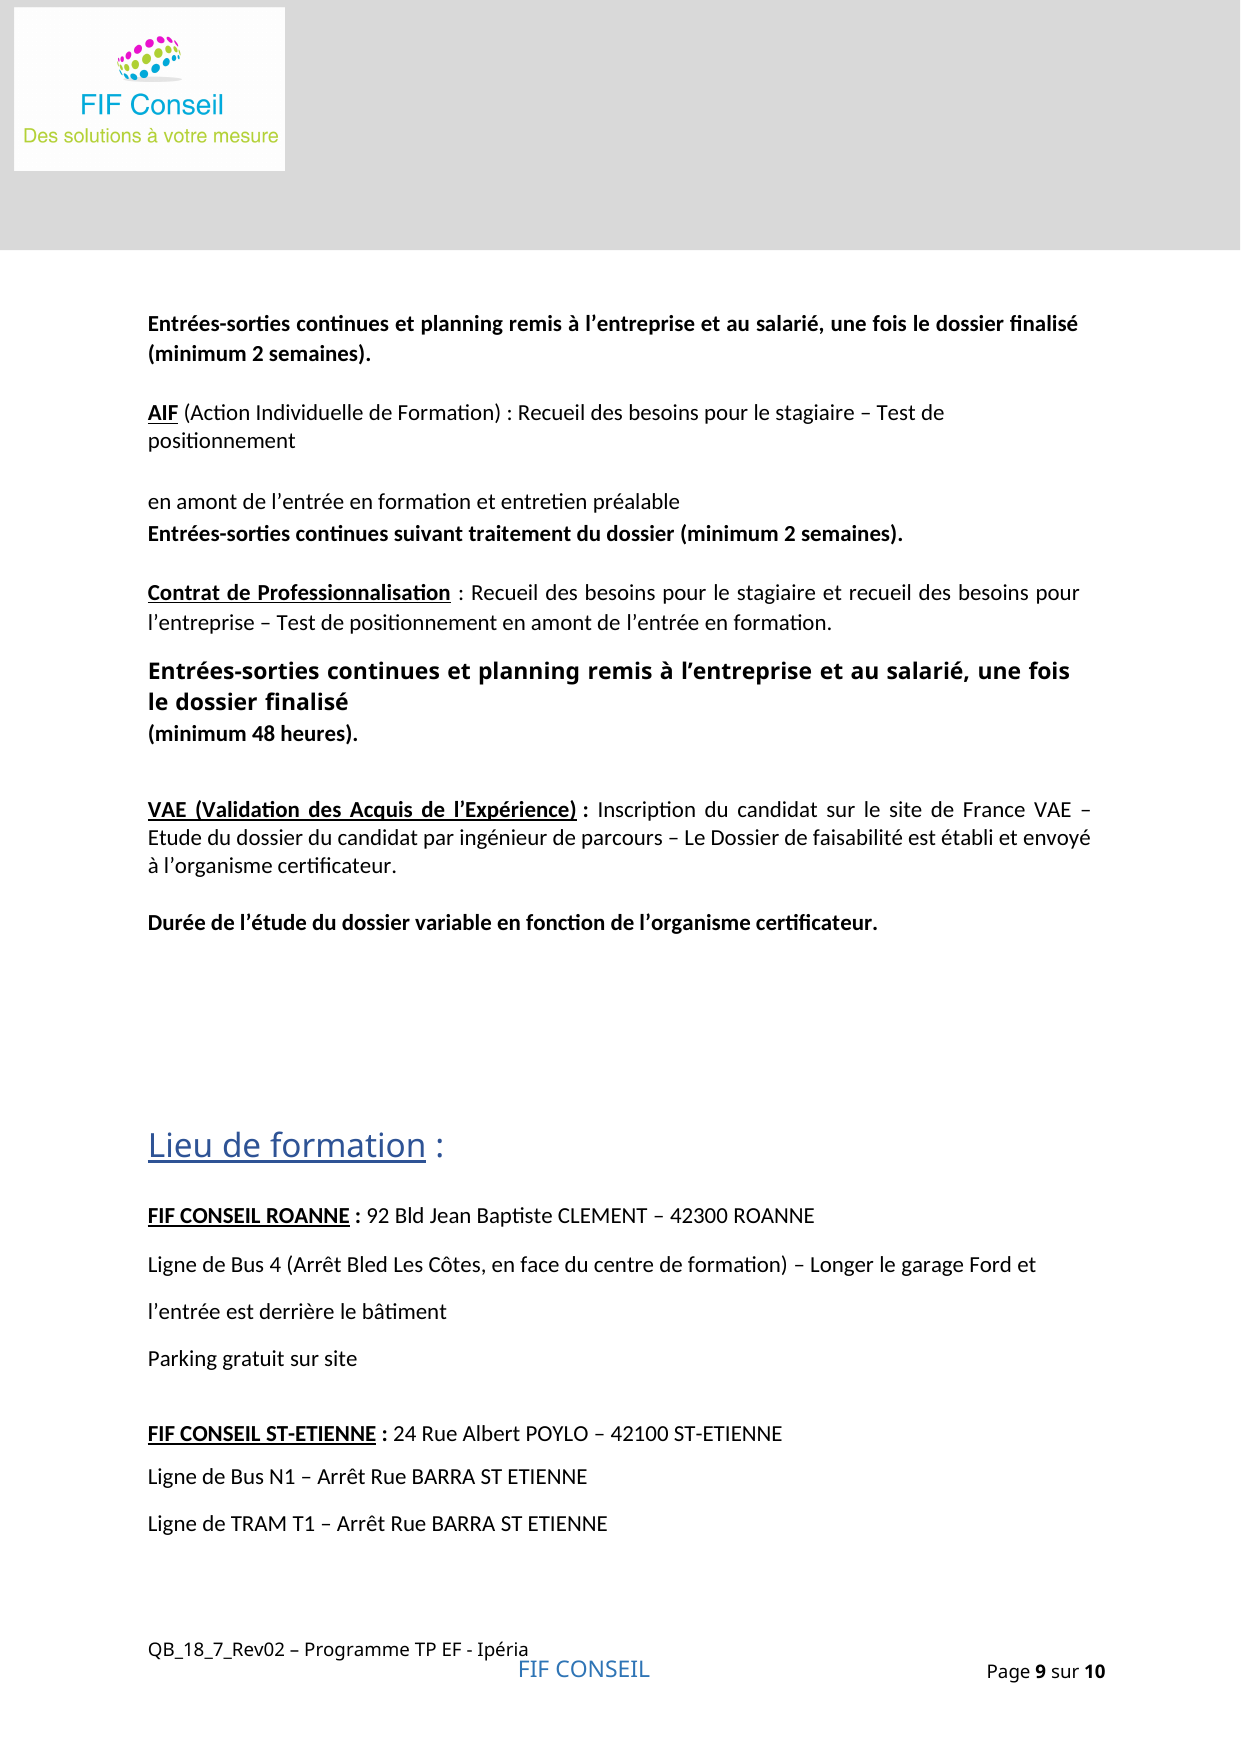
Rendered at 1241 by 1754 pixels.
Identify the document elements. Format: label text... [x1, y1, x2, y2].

subtitle Entrées-sorties continues et planning remis à l’entreprise et au salarié, une fois le dossier finalisé (minimum 2 semaines). [148, 309, 1081, 367]
subtitle Lieu de formation : [148, 1122, 1093, 1167]
text Ligne de Bus 4 (Arrêt Bled Les Côtes, en face du centre de formation) – Longer le garage Ford et [148, 1250, 1093, 1278]
text Parking gratuit sur site [148, 1344, 1093, 1372]
text FIF CONSEIL ROANNE : 92 Bld Jean Baptiste CLEMENT – 42300 ROANNE [148, 1201, 1093, 1229]
text FIF CONSEIL ST-ETIENNE : 24 Rue Albert POYLO – 42100 ST-ETIENNE [148, 1419, 1093, 1447]
text Contrat de Professionnalisation : Recueil des besoins pour le stagiaire et recueil des besoins pour l’entreprise – Test de positionnement en amont de l’entrée en formation. [148, 578, 1081, 636]
text Ligne de Bus N1 – Arrêt Rue BARRA ST ETIENNE Ligne de TRAM T1 – Arrêt Rue BARRA ST ETIENNE [148, 1462, 622, 1537]
text AIF (Action Individuelle de Formation) : Recueil des besoins pour le stagiaire – Test de positionnement [148, 398, 1093, 454]
text en amont de l’entrée en formation et entretien préalable [148, 487, 1093, 515]
text l’entrée est derrière le bâtiment [148, 1297, 1093, 1325]
text Durée de l’étude du dossier variable en fonction de l’organisme certificateur. [148, 908, 1093, 937]
picture [15, 8, 284, 171]
subtitle Entrées-sorties continues suivant traitement du dossier (minimum 2 semaines). [148, 519, 1093, 547]
text VAE (Validation des Acquis de l’Expérience) : Inscription du candidat sur le site de France VAE – Etude du dossier du candidat par ingénieur de parcours – Le Dossier de faisabilité est établi et envoyé à l’organisme certificateur. [148, 795, 1093, 879]
text (minimum 48 heures). [148, 719, 1093, 747]
subtitle Entrées-sorties continues et planning remis à l’entreprise et au salarié, une fois le dossier finalisé [148, 655, 1093, 717]
